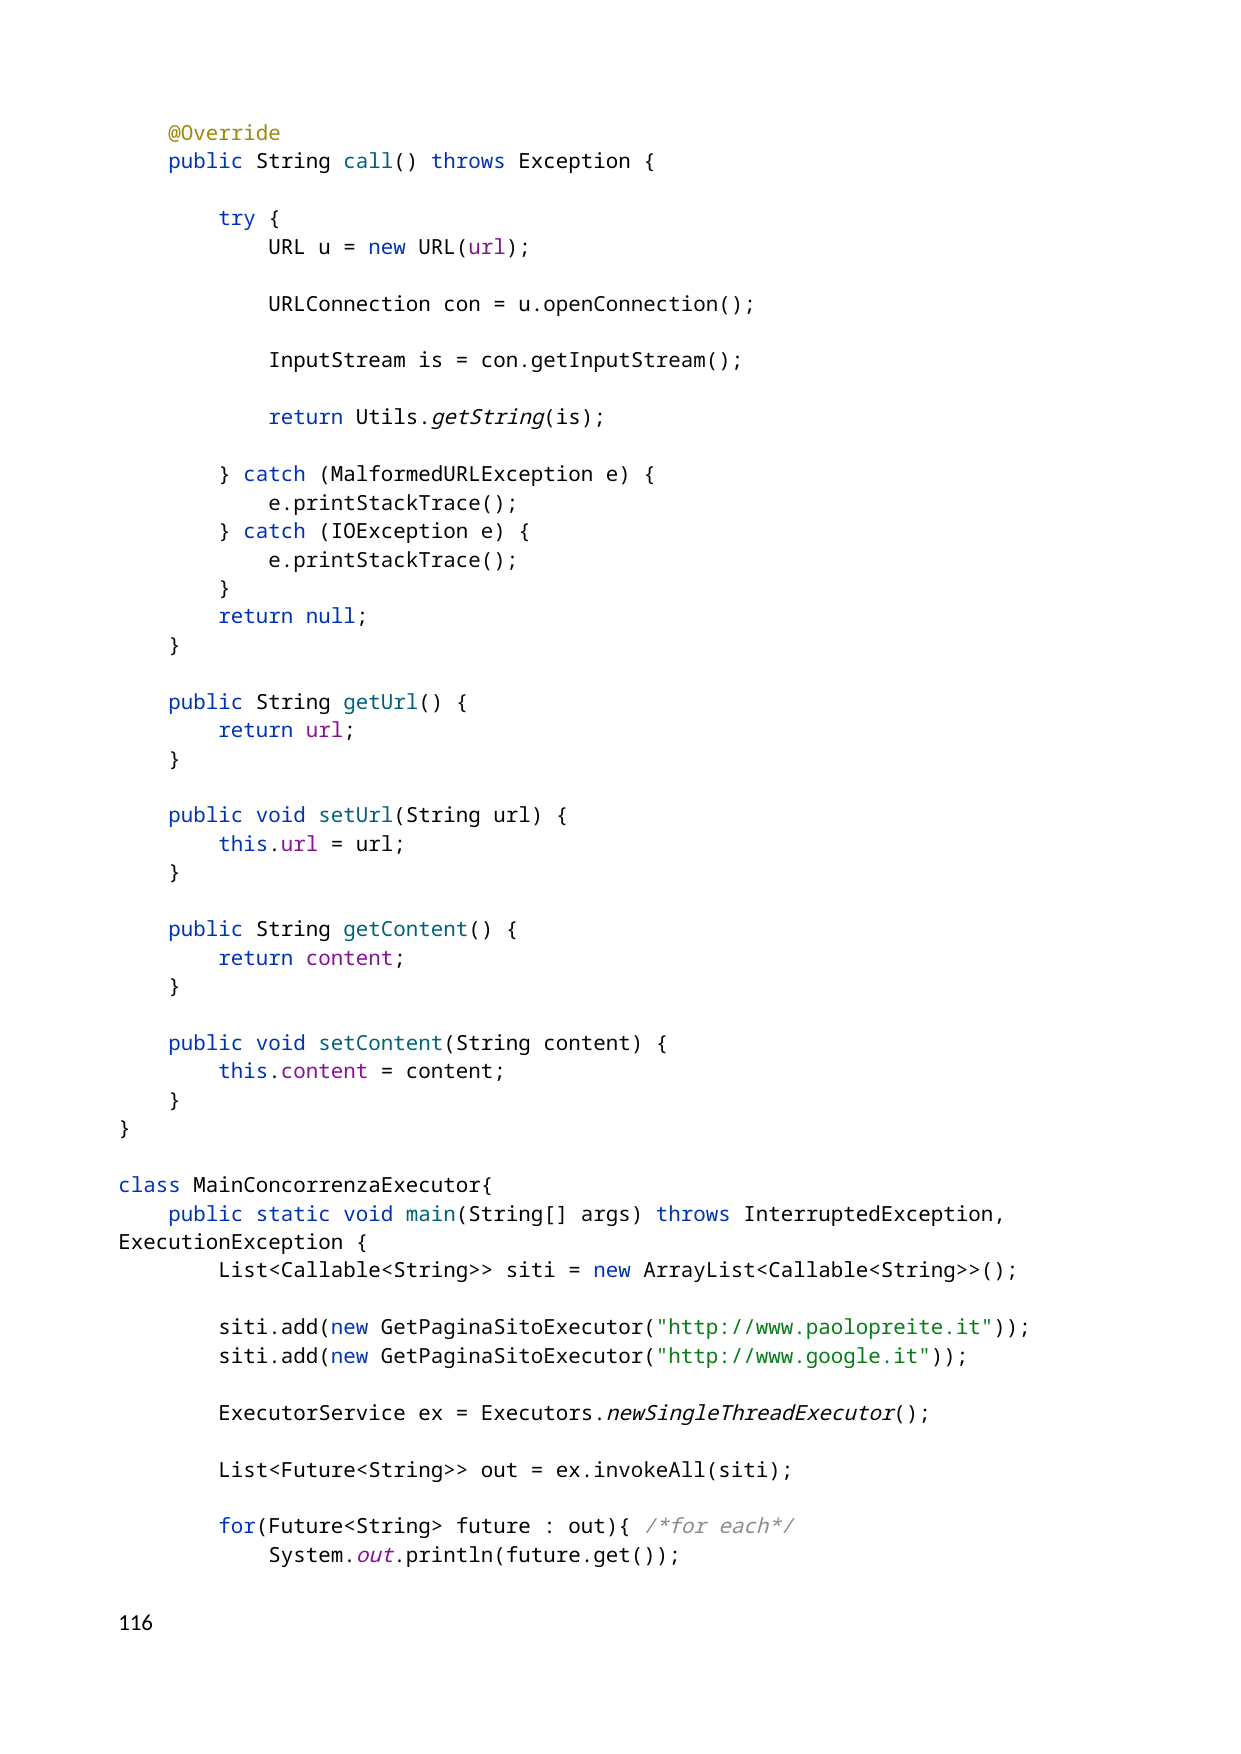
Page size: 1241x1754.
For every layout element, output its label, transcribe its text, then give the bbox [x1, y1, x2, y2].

text @Override public String call() throws Exception { try { URL u = new URL(url); URLConnection con = u.openConnection(); InputStream is = con.getInputStream(); return Utils.getString(is); } catch (MalformedURLException e) { e.printStackTrace(); } catch (IOException e) { e.printStackTrace(); } return null; } public String getUrl() { return url; } public void setUrl(String url) { this.url = url; } public String getContent() { return content; } public void setContent(String content) { this.content = content; } } class MainConcorrenzaExecutor{ public static void main(String[] args) throws InterruptedException, ExecutionException { List<Callable<String>> siti = new ArrayList<Callable<String>>(); siti.add(new GetPaginaSitoExecutor("http://www.paolopreite.it")); siti.add(new GetPaginaSitoExecutor("http://www.google.it")); ExecutorService ex = Executors.newSingleThreadExecutor(); List<Future<String>> out = ex.invokeAll(siti); for(Future<String> future : out){ /*for each*/ System.out.println(future.get()); [118, 118, 1122, 1568]
